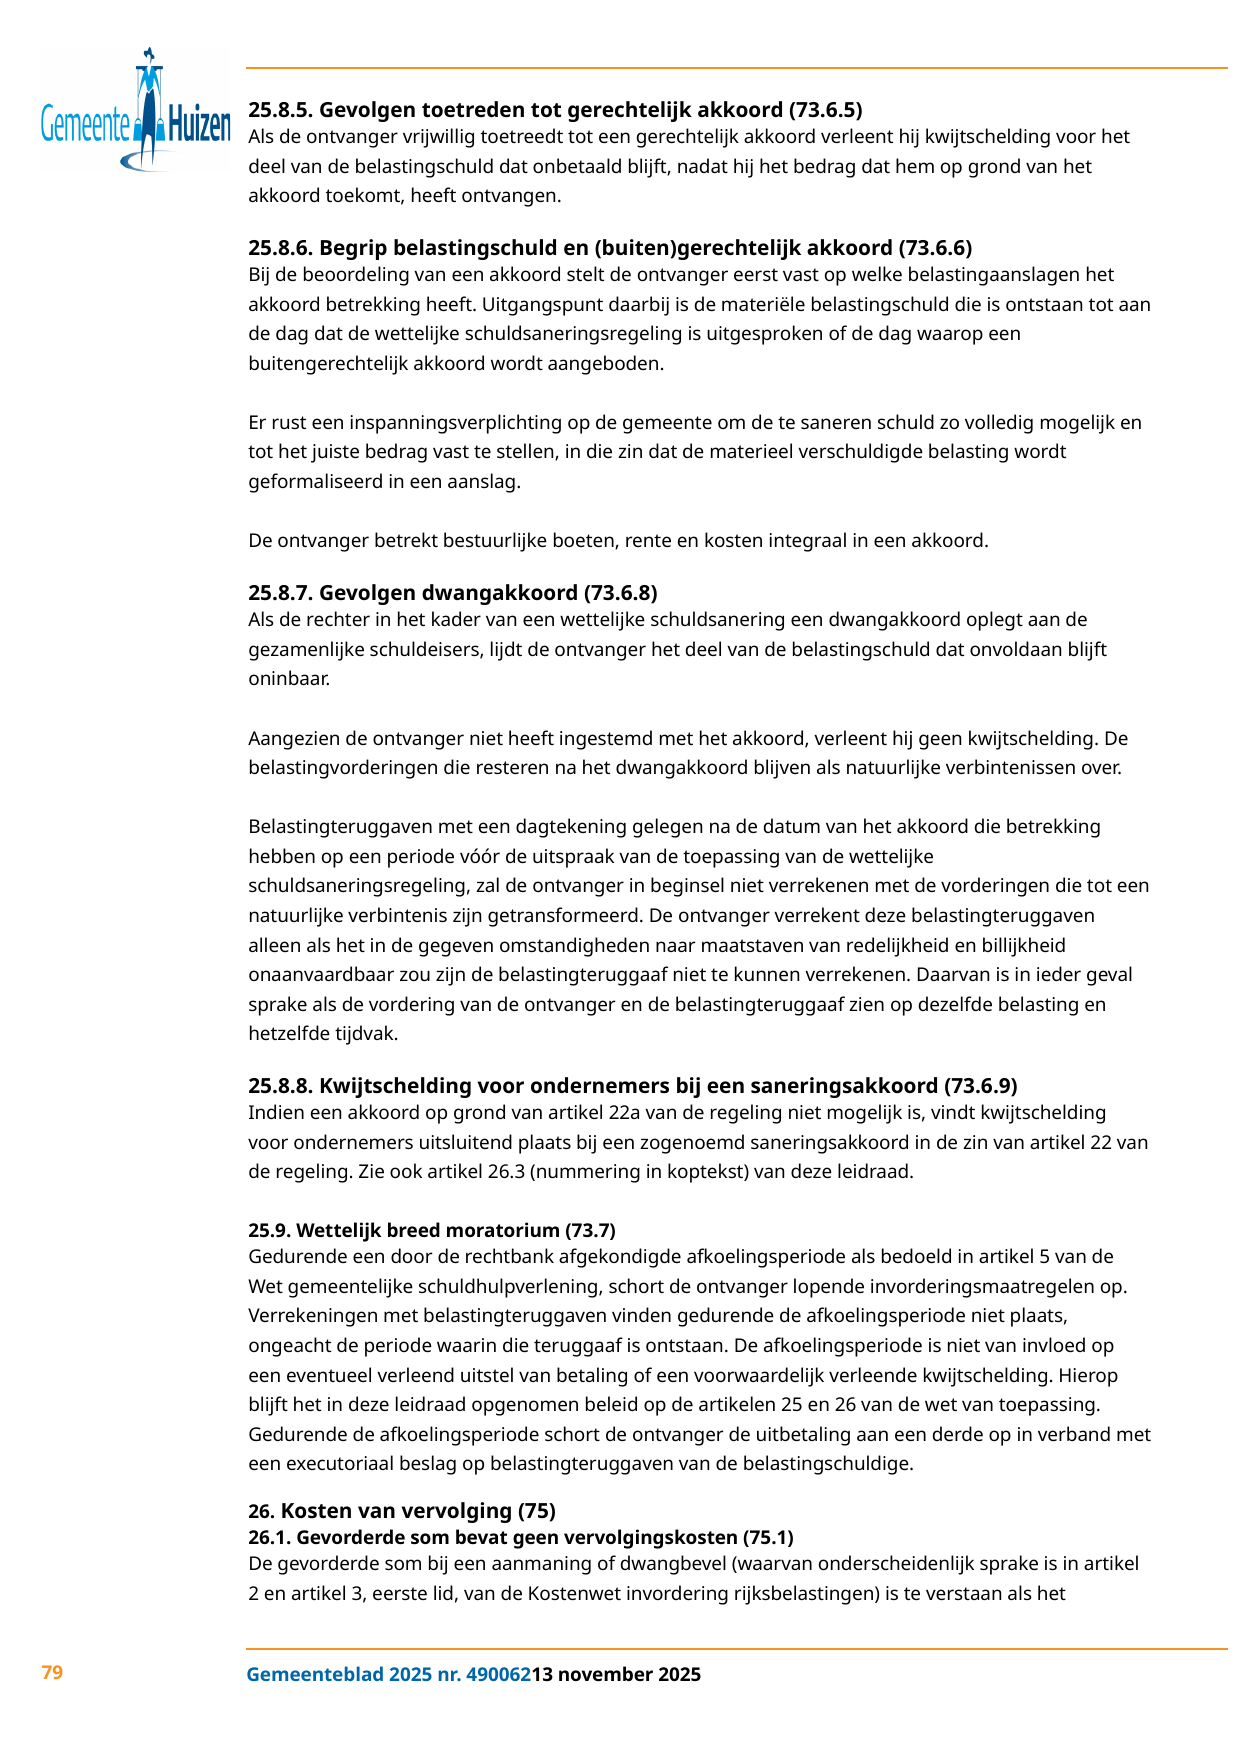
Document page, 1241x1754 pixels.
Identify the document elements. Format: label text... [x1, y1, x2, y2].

text 26.1. Gevorderde som bevat geen vervolgingskosten (75.1) [248, 1524, 1152, 1550]
text De gevorderde som bij een aanmaning of dwangbevel (waarvan onderscheidenlijk sprake is in artikel 2 en artikel 3, eerste lid, van de Kostenwet invordering rijksbelastingen) is te verstaan als het [248, 1550, 1152, 1606]
picture [41, 47, 231, 172]
text Als de ontvanger vrijwillig toetreedt tot een gerechtelijk akkoord verleent hij kwijtschelding voor het deel van de belastingschuld dat onbetaald blijft, nadat hij het bedrag dat hem op grond van het akkoord toekomt, heeft ontvangen. [248, 123, 1152, 208]
text Aangezien de ontvanger niet heeft ingestemd met het akkoord, verleent hij geen kwijtschelding. De belastingvorderingen die resteren na het dwangakkoord blijven als natuurlijke verbintenissen over. [248, 725, 1152, 780]
text Belastingteruggaven met een dagtekening gelegen na de datum van het akkoord die betrekking hebben op een periode vóór de uitspraak van de toepassing van de wettelijke schuldsaneringsregeling, zal de ontvanger in beginsel niet verrekenen met de vorderingen die tot een natuurlijke verbintenis zijn getransformeerd. De ontvanger verrekent deze belastingteruggaven alleen als het in de gegeven omstandigheden naar maatstaven van redelijkheid en billijkheid onaanvaardbaar zou zijn de belastingteruggaaf niet te kunnen verrekenen. Daarvan is in ieder geval sprake als de vordering van de ontvanger en de belastingteruggaaf zien op dezelfde belasting en hetzelfde tijdvak. [248, 813, 1152, 1046]
text 25.8.6. Begrip belastingschuld en (buiten)gerechtelijk akkoord (73.6.6) [248, 233, 1152, 261]
text Er rust een inspanningsverplichting op de gemeente om de te saneren schuld zo volledig mogelijk en tot het juiste bedrag vast te stellen, in die zin dat de materieel verschuldigde belasting wordt geformaliseerd in een aanslag. [248, 409, 1152, 494]
text 25.8.7. Gevolgen dwangakkoord (73.6.8) [248, 578, 1152, 606]
text Als de rechter in het kader van een wettelijke schuldsanering een dwangakkoord oplegt aan de gezamenlijke schuldeisers, lijdt de ontvanger het deel van de belastingschuld dat onvoldaan blijft oninbaar. [248, 606, 1152, 691]
text 25.8.5. Gevolgen toetreden tot gerechtelijk akkoord (73.6.5) [248, 95, 1152, 123]
text 25.8.8. Kwijtschelding voor ondernemers bij een saneringsakkoord (73.6.9) [248, 1071, 1152, 1099]
text Bij de beoordeling van een akkoord stelt de ontvanger eerst vast op welke belastingaanslagen het akkoord betrekking heeft. Uitgangspunt daarbij is de materiële belastingschuld die is ontstaan tot aan de dag dat de wettelijke schuldsaneringsregeling is uitgesproken of de dag waarop een buitengerechtelijk akkoord wordt aangeboden. [248, 261, 1152, 376]
text Indien een akkoord op grond van artikel 22a van de regeling niet mogelijk is, vindt kwijtschelding voor ondernemers uitsluitend plaats bij een zogenoemd saneringsakkoord in de zin van artikel 22 van de regeling. Zie ook artikel 26.3 (nummering in koptekst) van deze leidraad. [248, 1099, 1152, 1184]
text 26. Kosten van vervolging (75) [248, 1496, 1152, 1524]
text De ontvanger betrekt bestuurlijke boeten, rente en kosten integraal in een akkoord. [248, 527, 1152, 553]
text 25.9. Wettelijk breed moratorium (73.7) [248, 1218, 1152, 1243]
text Gedurende een door de rechtbank afgekondigde afkoelingsperiode als bedoeld in artikel 5 van de Wet gemeentelijke schuldhulpverlening, schort de ontvanger lopende invorderingsmaatregelen op. Verrekeningen met belastingteruggaven vinden gedurende de afkoelingsperiode niet plaats, ongeacht de periode waarin die teruggaaf is ontstaan. De afkoelingsperiode is niet van invloed op een eventueel verleend uitstel van betaling of een voorwaardelijk verleende kwijtschelding. Hierop blijft het in deze leidraad opgenomen beleid op de artikelen 25 en 26 van de wet van toepassing. Gedurende de afkoelingsperiode schort de ontvanger de uitbetaling aan een derde op in verband met een executoriaal beslag op belastingteruggaven van de belastingschuldige. [248, 1243, 1152, 1476]
